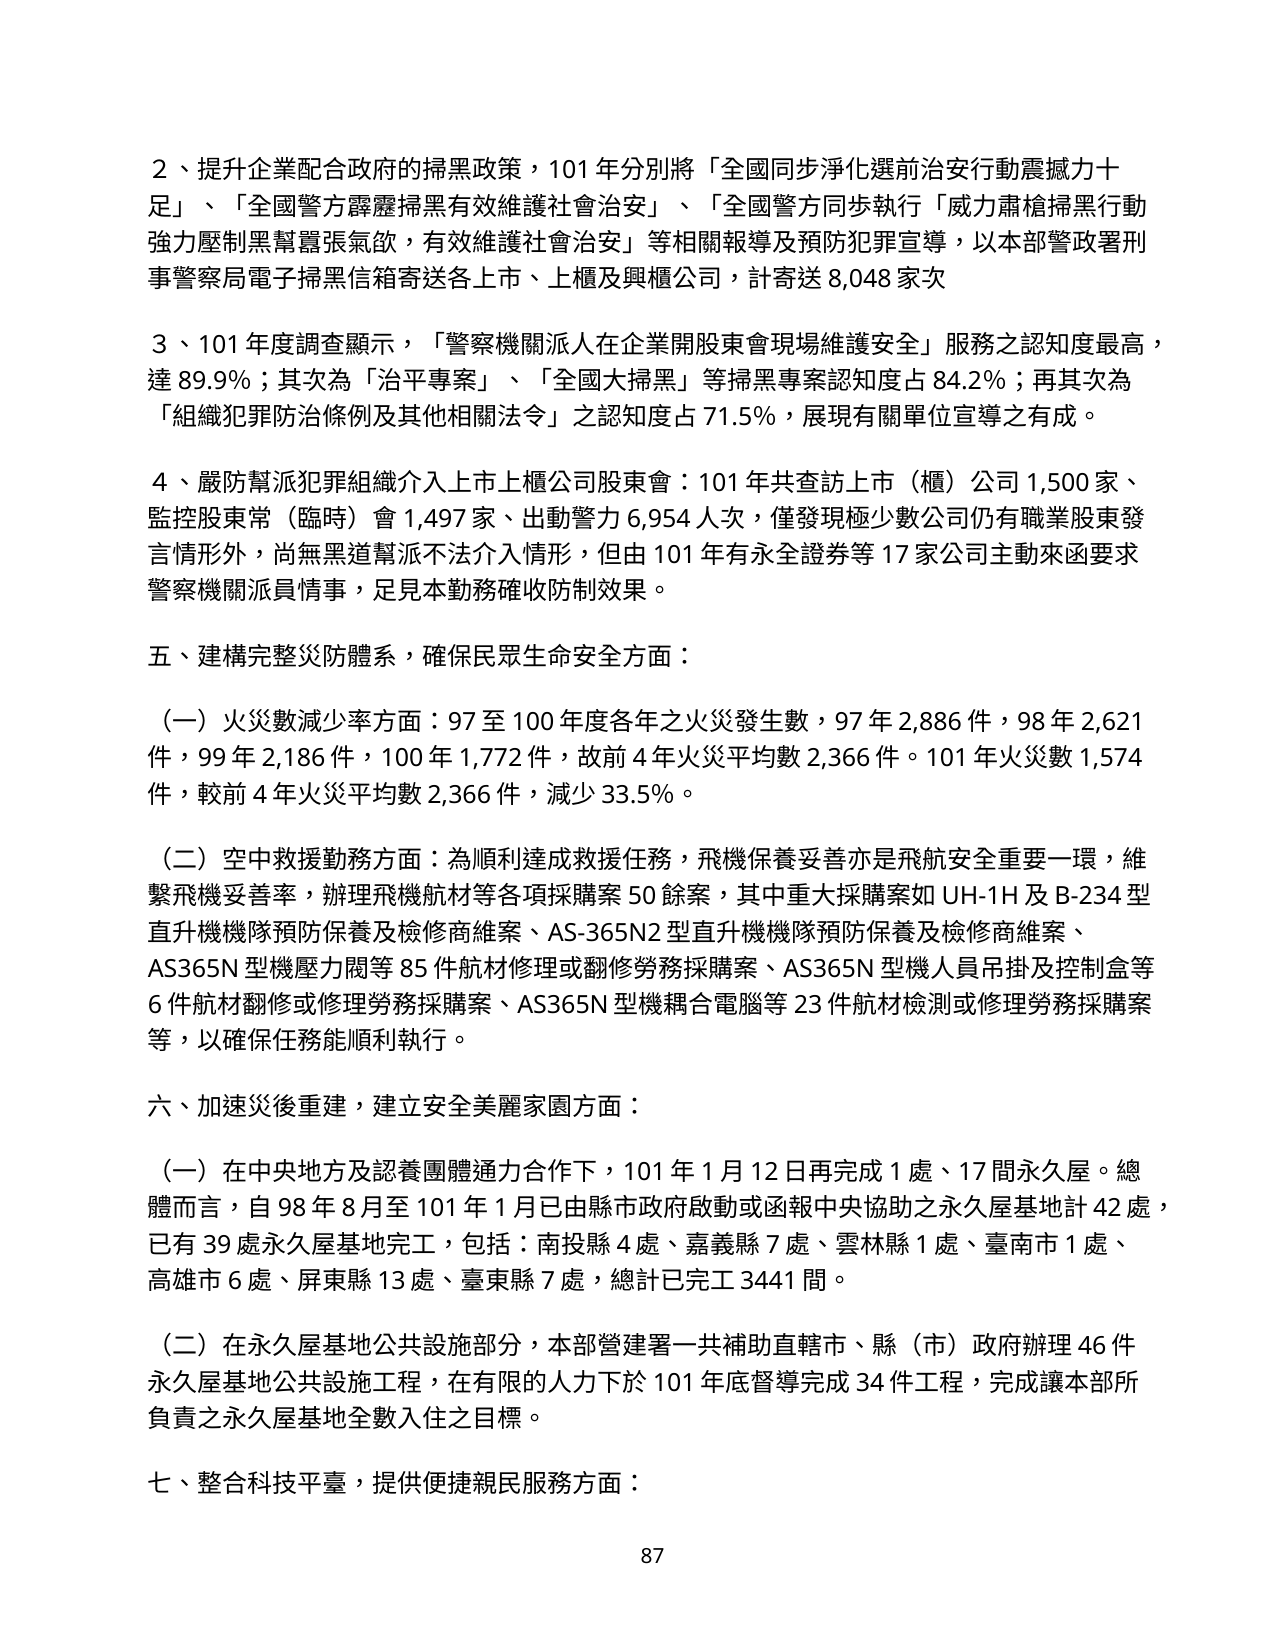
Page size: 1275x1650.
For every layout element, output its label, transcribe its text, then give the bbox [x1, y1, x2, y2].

text （二）在永久屋基地公共設施部分，本部營建署一共補助直轄市、縣（市）政府辦理46件永久屋基地公共設施工程，在有限的人力下於101年底督導完成34件工程，完成讓本部所負責之永久屋基地全數入住之目標。 [148, 1326, 1157, 1434]
text 七、整合科技平臺，提供便捷親民服務方面： [148, 1464, 1157, 1500]
text ３、101年度調查顯示，「警察機關派人在企業開股東會現場維護安全」服務之認知度最高，達89.9％；其次為「治平專案」、「全國大掃黑」等掃黑專案認知度占84.2％；再其次為「組織犯罪防治條例及其他相關法令」之認知度占71.5％，展現有關單位宣導之有成。 [148, 324, 1157, 433]
text 六、加速災後重建，建立安全美麗家園方面： [148, 1086, 1157, 1122]
text （一）在中央地方及認養團體通力合作下，101年1月12日再完成1處、17間永久屋。總體而言，自98年8月至101年1月已由縣市政府啟動或函報中央協助之永久屋基地計42處，已有39處永久屋基地完工，包括：南投縣4處、嘉義縣7處、雲林縣1處、臺南市1處、高雄市6處、屏東縣13處、臺東縣7處，總計已完工3441間。 [148, 1152, 1157, 1297]
text ２、提升企業配合政府的掃黑政策，101年分別將「全國同步淨化選前治安行動震撼力十足」、「全國警方霹靂掃黑有效維護社會治安」、「全國警方同歩執行「威力肅槍掃黑行動強力壓制黑幫囂張氣欿，有效維護社會治安」等相關報導及預防犯罪宣導，以本部警政署刑事警察局電子掃黑信箱寄送各上市、上櫃及興櫃公司，計寄送8,048家次 [148, 150, 1157, 295]
text ４、嚴防幫派犯罪組織介入上市上櫃公司股東會：101年共查訪上市（櫃）公司1,500家、監控股東常（臨時）會1,497家、出動警力6,954人次，僅發現極少數公司仍有職業股東發言情形外，尚無黑道幫派不法介入情形，但由101年有永全證券等17家公司主動來函要求警察機關派員情事，足見本勤務確收防制效果。 [148, 462, 1157, 607]
text （二）空中救援勤務方面：為順利達成救援任務，飛機保養妥善亦是飛航安全重要一環，維繫飛機妥善率，辦理飛機航材等各項採購案50餘案，其中重大採購案如UH-1H及B-234型直升機機隊預防保養及檢修商維案、AS-365N2型直升機機隊預防保養及檢修商維案、AS365N型機壓力閥等85件航材修理或翻修勞務採購案、AS365N型機人員吊掛及控制盒等6件航材翻修或修理勞務採購案、AS365N型機耦合電腦等23件航材檢測或修理勞務採購案等，以確保任務能順利執行。 [148, 839, 1157, 1057]
text 五、建構完整災防體系，確保民眾生命安全方面： [148, 636, 1157, 672]
text （一）火災數減少率方面：97至100年度各年之火災發生數，97年2,886件，98年2,621件，99年2,186件，100年1,772件，故前4年火災平均數2,366件。101年火災數1,574件，較前4年火災平均數2,366件，減少33.5％。 [148, 702, 1157, 810]
